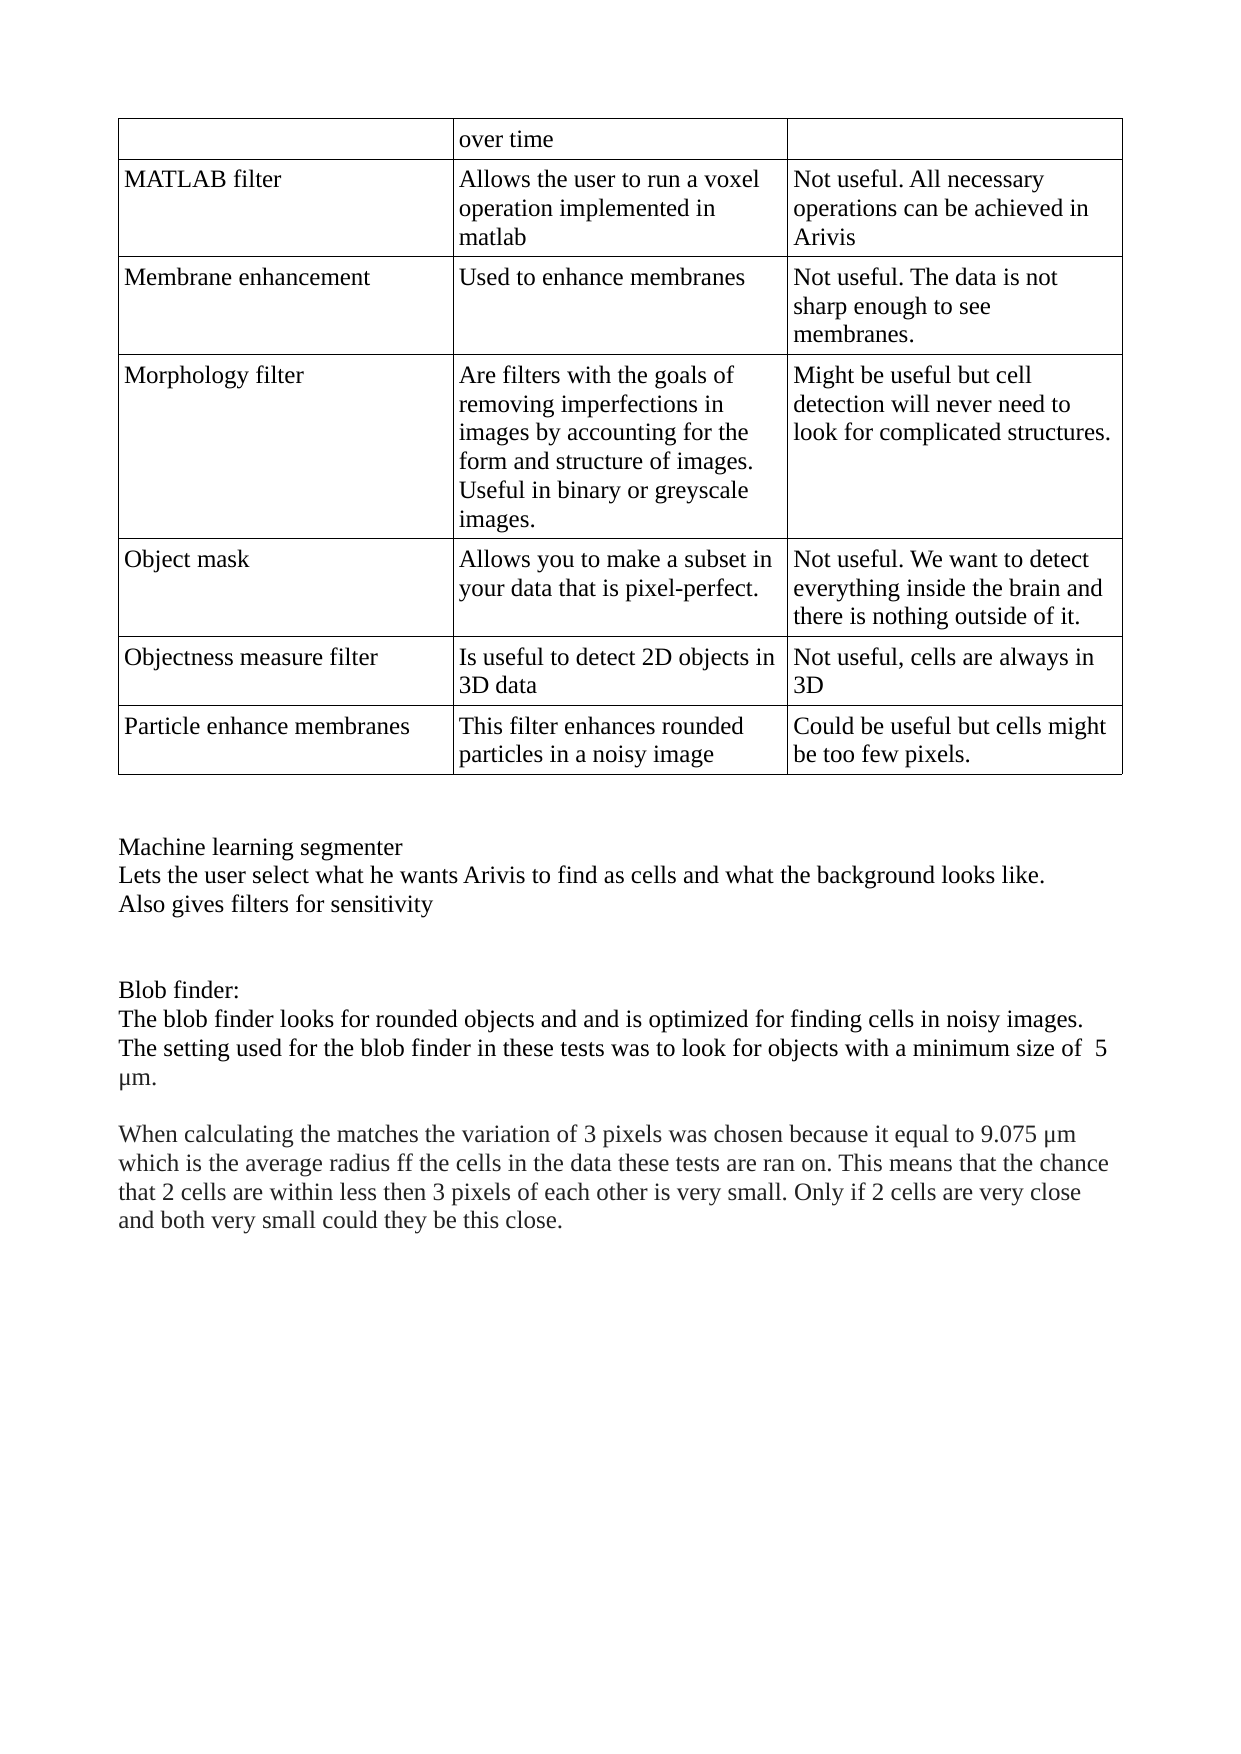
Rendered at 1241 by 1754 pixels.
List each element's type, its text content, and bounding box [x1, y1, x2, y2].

text Machine learning segmenter [118, 832, 1122, 860]
table_cell Allows the user to run a voxel operation implemented in matlab [454, 160, 787, 256]
text Blob finder: [118, 975, 1122, 1004]
table_cell Are filters with the goals of removing imperfections in images by accounting for the form and structure of images. Useful in binary or greyscale images. [454, 355, 787, 538]
text The blob finder looks for rounded objects and and is optimized for finding cells in noisy images. [118, 1004, 1122, 1033]
table_cell This filter enhances rounded particles in a noisy image [454, 706, 787, 774]
text The setting used for the blob finder in these tests was to look for objects with a minimum size of 5 μm. [118, 1033, 1122, 1090]
table_cell Used to enhance membranes [454, 257, 787, 354]
table_cell [119, 119, 453, 158]
table_cell Could be useful but cells might be too few pixels. [788, 706, 1122, 774]
text Also gives filters for sensitivity [118, 889, 1122, 918]
table_cell Object mask [119, 539, 453, 636]
table_cell Is useful to detect 2D objects in 3D data [454, 637, 787, 705]
table_cell over time [454, 119, 787, 158]
table_cell Might be useful but cell detection will never need to look for complicated structures. [788, 355, 1122, 538]
table_cell MATLAB filter [119, 160, 453, 256]
table_cell Morphology filter [119, 355, 453, 538]
text When calculating the matches the variation of 3 pixels was chosen because it equal to 9.075 μm which is the average radius ff the cells in the data these tests are ran on. This means that the chance that 2 cells are within less then 3 pixels of each other is very small. Only if 2 cells are very close and both very small could they be this close. [118, 1119, 1122, 1234]
table_cell Not useful, cells are always in 3D [788, 637, 1122, 705]
table_cell Objectness measure filter [119, 637, 453, 705]
table_cell Particle enhance membranes [119, 706, 453, 774]
table_cell Allows you to make a subset in your data that is pixel-perfect. [454, 539, 787, 636]
table_cell Not useful. All necessary operations can be achieved in Arivis [788, 160, 1122, 256]
table_cell Not useful. The data is not sharp enough to see membranes. [788, 257, 1122, 354]
table_cell [788, 119, 1122, 158]
table_cell Not useful. We want to detect everything inside the brain and there is nothing outside of it. [788, 539, 1122, 636]
table_cell Membrane enhancement [119, 257, 453, 354]
text Lets the user select what he wants Arivis to find as cells and what the background looks like. [118, 860, 1122, 889]
